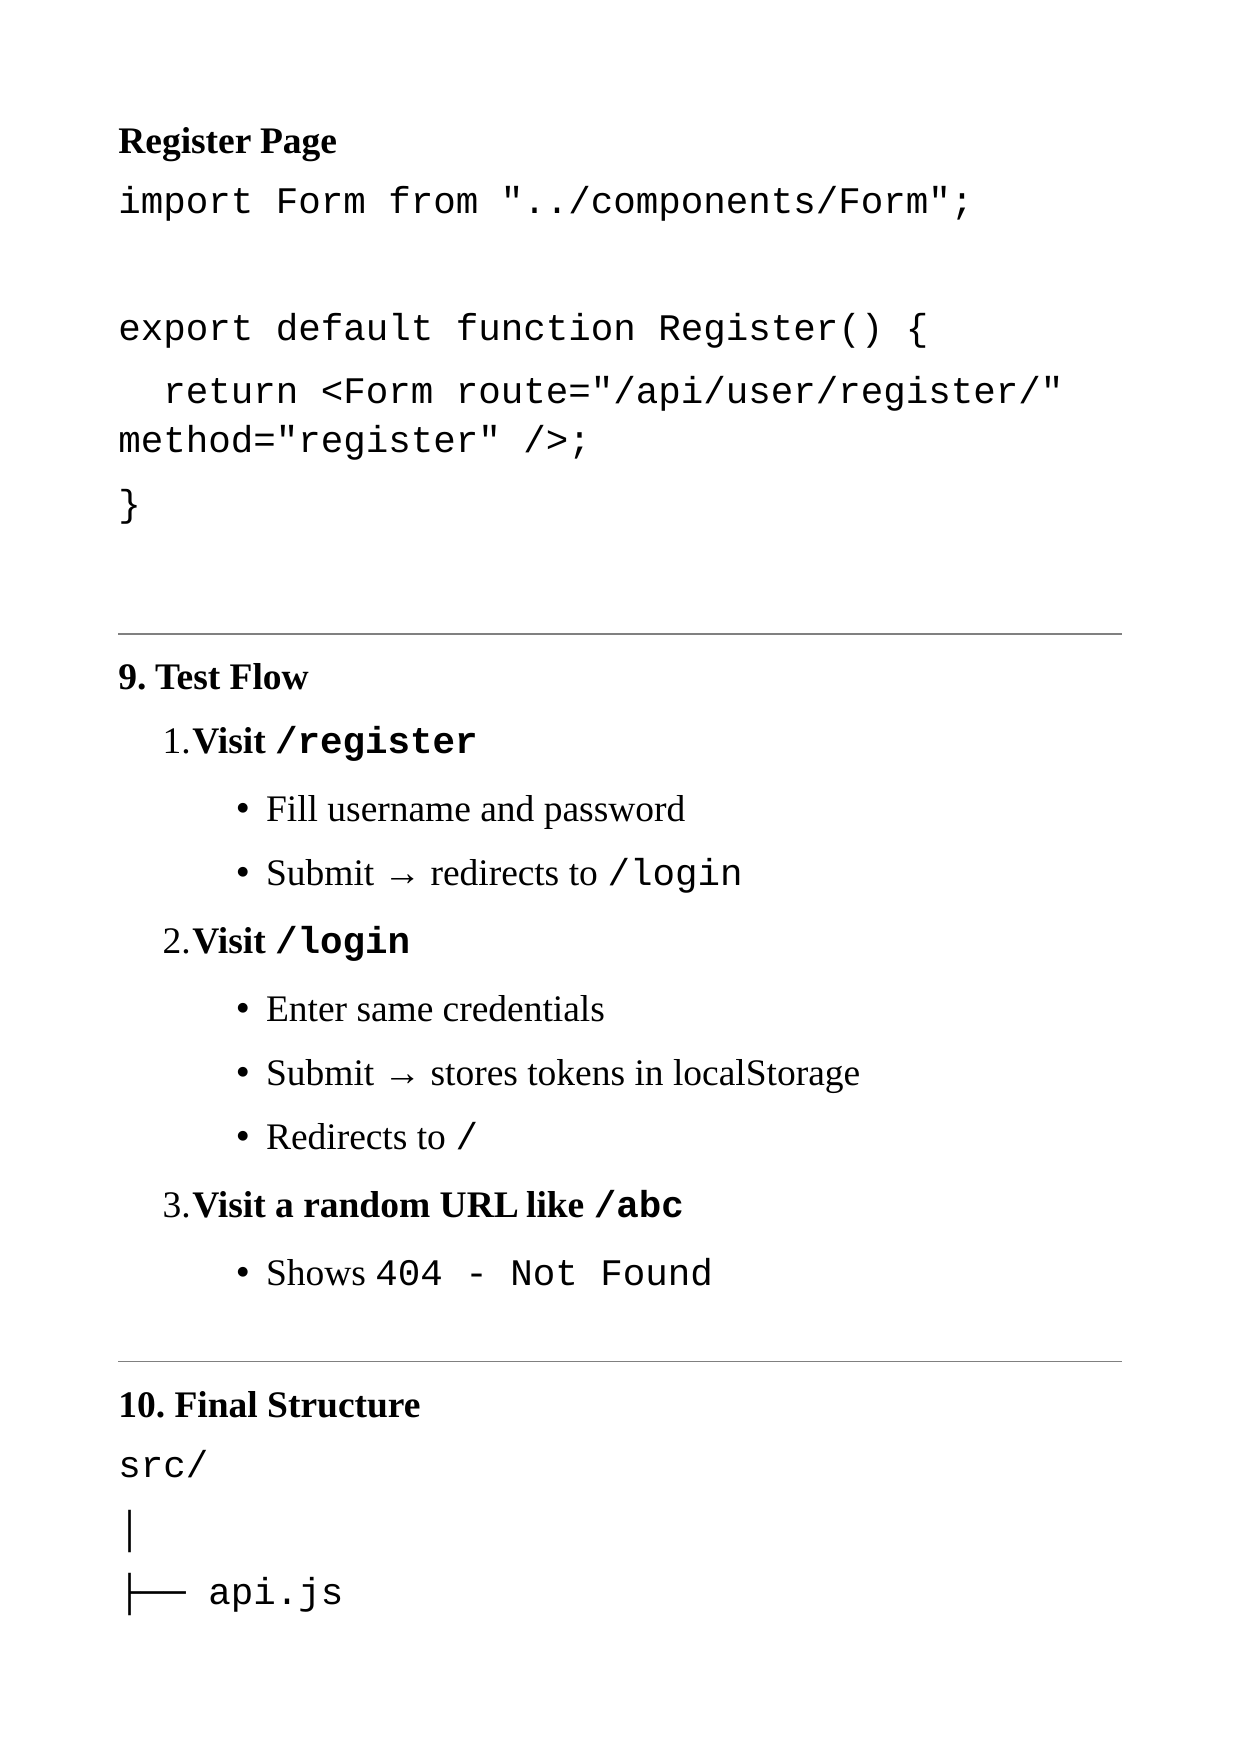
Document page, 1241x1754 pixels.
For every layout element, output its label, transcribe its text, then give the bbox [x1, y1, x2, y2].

text import Form from "../components/Form"; [118, 182, 1122, 225]
list Shows 404 - Not Found [236, 1250, 1122, 1296]
text export default function Register() { [118, 309, 1122, 352]
list Redirects to / [236, 1114, 1122, 1161]
text │ [118, 1510, 128, 1552]
text src/ [118, 1446, 1122, 1489]
text return <Form route="/api/user/register/" method="register" />; [118, 373, 1122, 464]
subtitle 9. Test Flow [118, 655, 1122, 698]
list Submit → stores tokens in localStorage [236, 1050, 1122, 1093]
subtitle 10. Final Structure [118, 1382, 1122, 1425]
list Enter same credentials [236, 986, 1122, 1029]
text │ [131, 1510, 1122, 1552]
text } [118, 485, 1122, 527]
list Visit /register [162, 719, 1122, 765]
list Fill username and password [236, 787, 1122, 830]
text ├── api.js [118, 1573, 1122, 1616]
list Submit → redirects to /login [236, 851, 1122, 897]
list Visit /login [162, 918, 1122, 965]
list Visit a random URL like /abc [162, 1182, 1122, 1228]
subtitle Register Page [118, 118, 1122, 161]
